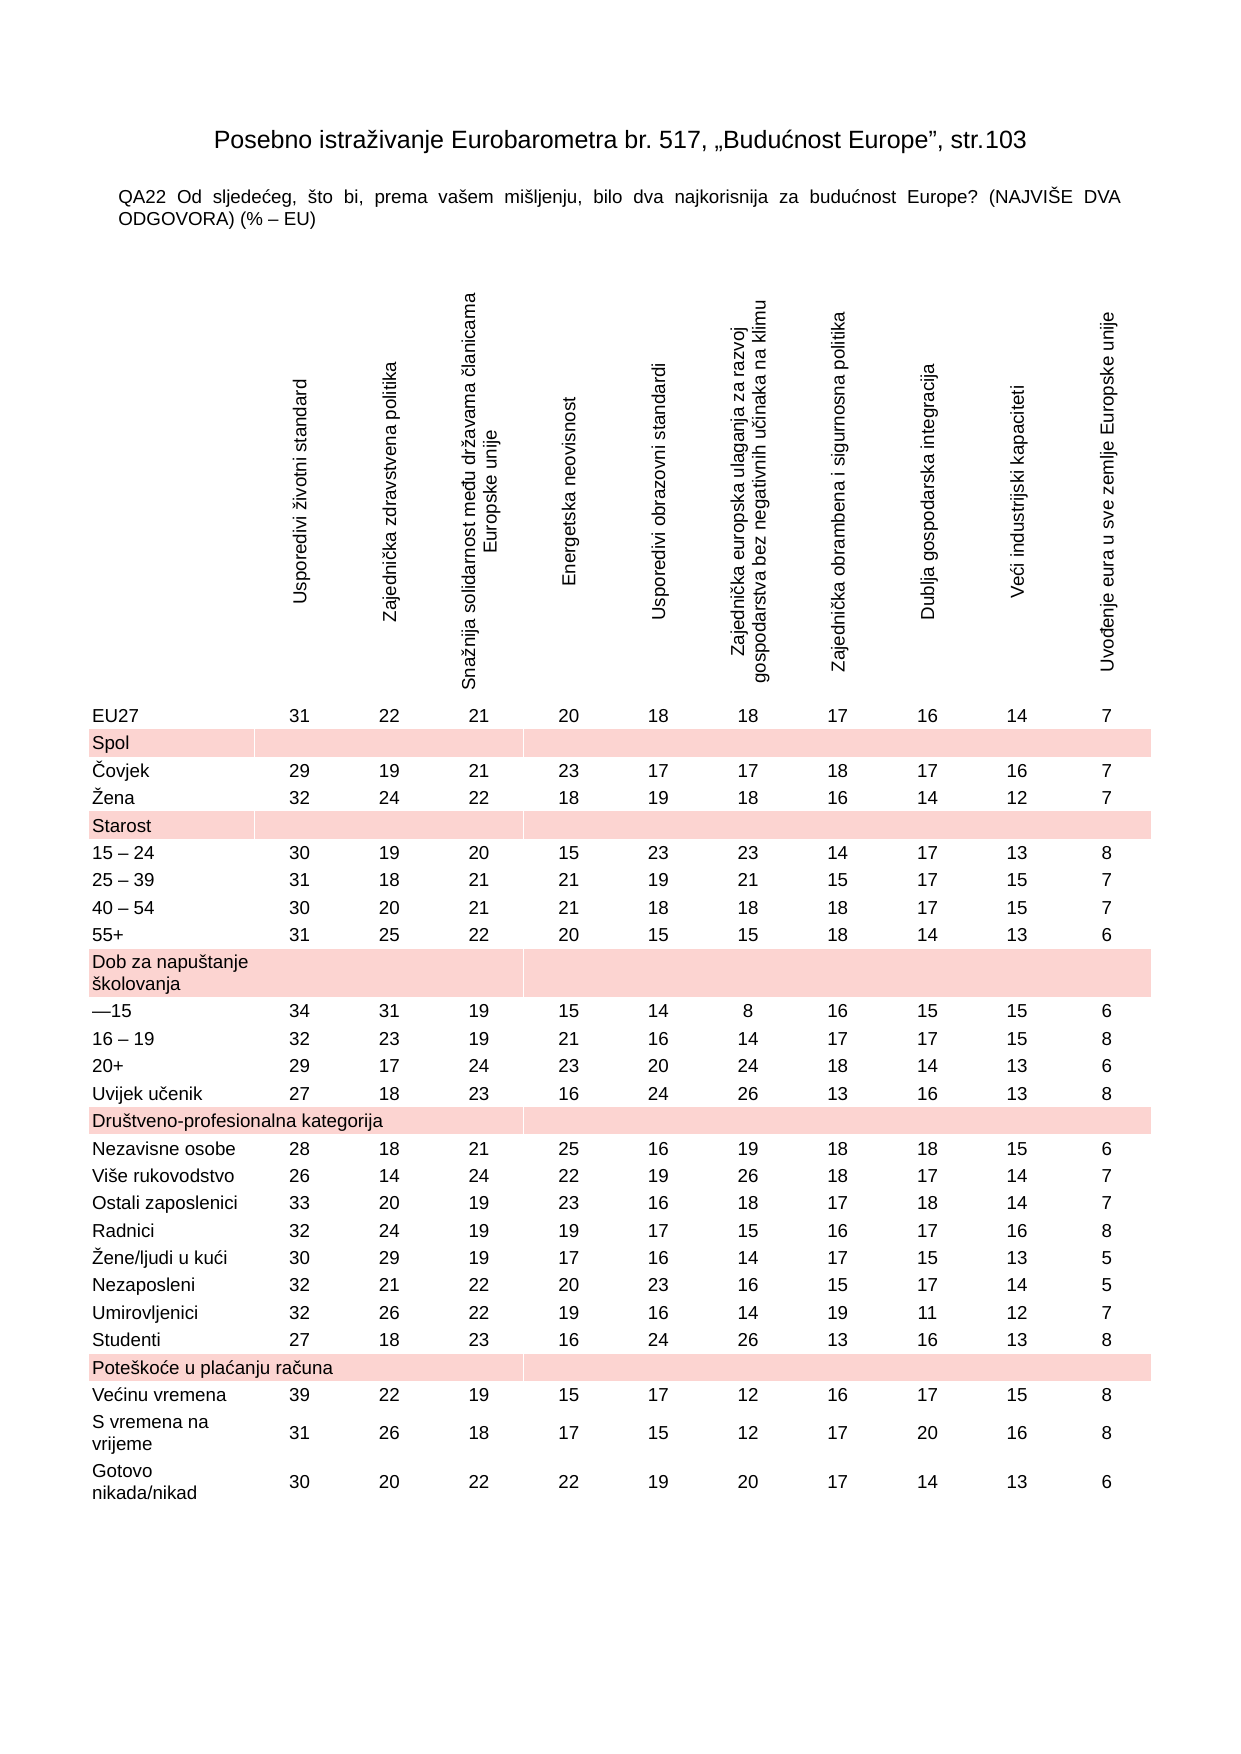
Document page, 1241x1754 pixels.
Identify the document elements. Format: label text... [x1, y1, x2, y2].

table_cell 19 [613, 784, 703, 811]
table_cell 34 [255, 998, 344, 1025]
table_cell 19 [434, 1244, 523, 1271]
table_cell 24 [434, 1162, 523, 1189]
table_header Zajednička europska ulaganja za razvoj gospodarstva bez negativnih učinaka na klimu [703, 282, 793, 702]
table_cell 32 [255, 784, 344, 811]
table_cell 32 [255, 1299, 344, 1326]
table_cell [793, 811, 882, 839]
table_cell 7 [1062, 1162, 1151, 1189]
table_cell 15 [793, 866, 882, 894]
table_cell 15 [613, 1408, 703, 1457]
table_cell 23 [434, 1080, 523, 1107]
table_cell 17 [793, 1457, 882, 1506]
table_cell [344, 949, 434, 997]
table_cell 20 [344, 1457, 434, 1506]
table_cell 20 [524, 921, 613, 948]
table_cell 26 [344, 1408, 434, 1457]
table_cell 16 [613, 1025, 703, 1052]
table_cell Nezavisne osobe [89, 1134, 254, 1162]
table_cell 16 [613, 1189, 703, 1217]
table_cell 18 [793, 1162, 882, 1189]
table_cell 22 [434, 1299, 523, 1326]
table_cell 16 [882, 702, 972, 729]
table_cell 25 – 39 [89, 866, 254, 894]
table_cell 30 [255, 839, 344, 866]
table_cell 24 [344, 1217, 434, 1244]
table_cell 17 [882, 1271, 972, 1299]
table_cell 15 [524, 839, 613, 866]
table_cell 26 [703, 1080, 793, 1107]
table_cell [613, 1107, 703, 1134]
table_cell [255, 811, 344, 839]
table_cell 24 [344, 784, 434, 811]
table_cell Radnici [89, 1217, 254, 1244]
table_cell Dob za napuštanje školovanja [89, 949, 344, 997]
table_cell 14 [972, 1162, 1062, 1189]
table_cell [1062, 949, 1151, 997]
table_cell 17 [793, 1244, 882, 1271]
table_cell 21 [434, 1134, 523, 1162]
table_cell 24 [434, 1052, 523, 1079]
table_header Usporedivi životni standard [255, 282, 344, 702]
table_cell 8 [1062, 1408, 1151, 1457]
table_cell 26 [255, 1162, 344, 1189]
table_cell 17 [882, 1025, 972, 1052]
table_cell 16 [882, 1080, 972, 1107]
table_cell 16 [972, 1217, 1062, 1244]
table_cell 19 [613, 1162, 703, 1189]
table_cell 23 [613, 1271, 703, 1299]
table_cell 8 [1062, 1025, 1151, 1052]
table_cell [255, 729, 344, 757]
table_cell 15 [882, 998, 972, 1025]
table_cell 29 [255, 1052, 344, 1079]
table_cell 31 [344, 998, 434, 1025]
table_cell 6 [1062, 921, 1151, 948]
table_cell 21 [524, 1025, 613, 1052]
table_cell 16 [793, 998, 882, 1025]
table_cell Starost [89, 811, 254, 839]
table_cell Ostali zaposlenici [89, 1189, 254, 1217]
table_cell 5 [1062, 1271, 1151, 1299]
table_cell 33 [255, 1189, 344, 1217]
table_cell Spol [89, 729, 254, 757]
table_cell 17 [793, 1025, 882, 1052]
table_cell 17 [882, 1162, 972, 1189]
table_cell 7 [1062, 1189, 1151, 1217]
table_cell 30 [255, 1457, 344, 1506]
table_cell 16 [793, 1381, 882, 1408]
table_cell [703, 949, 793, 997]
table_cell 55+ [89, 921, 254, 948]
table_cell 24 [703, 1052, 793, 1079]
table_cell 13 [793, 1326, 882, 1353]
table_cell 20 [344, 894, 434, 921]
table_cell [972, 729, 1062, 757]
table_cell 18 [524, 784, 613, 811]
table_cell 18 [703, 702, 793, 729]
table_cell 23 [524, 1189, 613, 1217]
table_cell [434, 811, 523, 839]
table_cell [1062, 729, 1151, 757]
table_cell 13 [972, 1457, 1062, 1506]
table_header Snažnija solidarnost među državama članicama Europske unije [434, 282, 523, 702]
table_cell 15 [793, 1271, 882, 1299]
table_cell 31 [255, 1408, 344, 1457]
table_cell 30 [255, 1244, 344, 1271]
table_cell 17 [344, 1052, 434, 1079]
table_cell 17 [882, 757, 972, 784]
table_cell 20 [524, 702, 613, 729]
table_cell 23 [344, 1025, 434, 1052]
table_cell 16 [524, 1080, 613, 1107]
table_cell 29 [344, 1244, 434, 1271]
table_cell 18 [882, 1134, 972, 1162]
table_header Energetska neovisnost [524, 282, 613, 702]
table_cell 17 [882, 894, 972, 921]
table_cell 22 [434, 784, 523, 811]
table_cell 25 [524, 1134, 613, 1162]
table_cell [793, 729, 882, 757]
table_cell [434, 1107, 523, 1134]
table_cell [703, 729, 793, 757]
table_cell 18 [793, 757, 882, 784]
table_cell 22 [434, 1271, 523, 1299]
table_cell 26 [344, 1299, 434, 1326]
table_cell 18 [613, 894, 703, 921]
table_cell 20 [344, 1189, 434, 1217]
table_cell [434, 1354, 523, 1381]
table_cell [524, 729, 613, 757]
table_cell 21 [703, 866, 793, 894]
table_cell 14 [972, 702, 1062, 729]
table_cell 16 [613, 1244, 703, 1271]
table_cell [882, 949, 972, 997]
table_cell 17 [882, 1381, 972, 1408]
table_cell 16 [972, 1408, 1062, 1457]
table_cell 15 [524, 1381, 613, 1408]
table_cell 14 [882, 921, 972, 948]
table_cell [1062, 1354, 1151, 1381]
table_cell 18 [344, 1080, 434, 1107]
table_cell [882, 1354, 972, 1381]
table_cell 15 [703, 1217, 793, 1244]
table_cell [882, 729, 972, 757]
table_cell 16 [613, 1134, 703, 1162]
table_cell [524, 949, 613, 997]
table_cell 15 [972, 894, 1062, 921]
table_cell Žena [89, 784, 254, 811]
table_cell 39 [255, 1381, 344, 1408]
table_cell 14 [793, 839, 882, 866]
table_header Uvođenje eura u sve zemlje Europske unije [1062, 282, 1151, 702]
table_cell Više rukovodstvo [89, 1162, 254, 1189]
table_cell [613, 949, 703, 997]
table_cell [972, 1354, 1062, 1381]
table_cell 19 [793, 1299, 882, 1326]
table_cell 22 [434, 921, 523, 948]
table_cell 18 [793, 894, 882, 921]
table_cell 18 [344, 1326, 434, 1353]
table_cell 18 [703, 784, 793, 811]
table_cell 16 [524, 1326, 613, 1353]
table_cell 30 [255, 894, 344, 921]
table_cell 17 [524, 1408, 613, 1457]
table_cell 16 [882, 1326, 972, 1353]
table_cell 32 [255, 1025, 344, 1052]
table_cell 17 [703, 757, 793, 784]
table_cell 15 [613, 921, 703, 948]
table_cell 17 [882, 839, 972, 866]
table_cell 31 [255, 866, 344, 894]
table_cell Uvijek učenik [89, 1080, 254, 1107]
table_cell 18 [793, 1134, 882, 1162]
table_cell 15 [524, 998, 613, 1025]
table_cell 19 [344, 757, 434, 784]
table_cell 32 [255, 1217, 344, 1244]
table_cell 13 [972, 839, 1062, 866]
table_cell 24 [613, 1080, 703, 1107]
table_cell 14 [703, 1244, 793, 1271]
table_cell 17 [793, 702, 882, 729]
table_cell 21 [434, 866, 523, 894]
table_cell 17 [613, 1381, 703, 1408]
table_cell Čovjek [89, 757, 254, 784]
table_cell 31 [255, 921, 344, 948]
table_cell 15 [972, 1025, 1062, 1052]
table_cell Nezaposleni [89, 1271, 254, 1299]
table_cell 13 [972, 921, 1062, 948]
table_cell 16 – 19 [89, 1025, 254, 1052]
table_cell 17 [613, 757, 703, 784]
table_cell 21 [434, 702, 523, 729]
table_cell [344, 1354, 434, 1381]
table_cell 40 – 54 [89, 894, 254, 921]
table_cell 8 [1062, 1326, 1151, 1353]
table_cell [703, 1107, 793, 1134]
table_cell 19 [613, 1457, 703, 1506]
table_cell 17 [524, 1244, 613, 1271]
table_cell [972, 1107, 1062, 1134]
table_cell 22 [344, 702, 434, 729]
table_cell 16 [972, 757, 1062, 784]
table_cell [793, 1354, 882, 1381]
table_cell [703, 1354, 793, 1381]
table_cell 14 [882, 784, 972, 811]
table_cell [613, 811, 703, 839]
table_cell 19 [434, 1217, 523, 1244]
table_cell 15 [703, 921, 793, 948]
table_cell 29 [255, 757, 344, 784]
table_cell 19 [613, 866, 703, 894]
table_cell [793, 1107, 882, 1134]
table_cell [524, 1354, 613, 1381]
table_cell 15 [972, 998, 1062, 1025]
table_cell 12 [703, 1381, 793, 1408]
table_cell 20 [613, 1052, 703, 1079]
table_cell 20+ [89, 1052, 254, 1079]
table_cell 22 [524, 1457, 613, 1506]
table_cell 26 [703, 1162, 793, 1189]
table_cell 6 [1062, 1052, 1151, 1079]
table_cell Poteškoće u plaćanju računa [89, 1354, 344, 1381]
table_cell 18 [882, 1189, 972, 1217]
table_cell Studenti [89, 1326, 254, 1353]
table_cell 13 [793, 1080, 882, 1107]
table_cell 22 [344, 1381, 434, 1408]
table_cell 7 [1062, 757, 1151, 784]
table_cell 8 [1062, 1381, 1151, 1408]
table_cell 11 [882, 1299, 972, 1326]
table_cell 7 [1062, 894, 1151, 921]
table_cell 20 [524, 1271, 613, 1299]
table_cell 26 [703, 1326, 793, 1353]
table_cell Većinu vremena [89, 1381, 254, 1408]
table_cell 12 [972, 1299, 1062, 1326]
table_cell 14 [972, 1271, 1062, 1299]
table_cell 18 [344, 866, 434, 894]
table_cell 27 [255, 1080, 344, 1107]
table_cell 15 [882, 1244, 972, 1271]
table_cell 15 [972, 866, 1062, 894]
table_cell 13 [972, 1080, 1062, 1107]
table_cell 8 [1062, 1080, 1151, 1107]
table_cell 17 [882, 866, 972, 894]
table_cell Društveno-profesionalna kategorija [89, 1107, 434, 1134]
table_cell 17 [882, 1217, 972, 1244]
table_cell 18 [613, 702, 703, 729]
table_cell 6 [1062, 1134, 1151, 1162]
table_cell 16 [793, 1217, 882, 1244]
table_cell 15 – 24 [89, 839, 254, 866]
table_cell 8 [1062, 839, 1151, 866]
table_cell [344, 729, 434, 757]
table_cell [613, 729, 703, 757]
table_cell 22 [524, 1162, 613, 1189]
table_cell 14 [882, 1457, 972, 1506]
table_cell 19 [434, 1025, 523, 1052]
table_cell 7 [1062, 702, 1151, 729]
table_cell 19 [703, 1134, 793, 1162]
table_cell 14 [703, 1299, 793, 1326]
table_cell 19 [434, 1381, 523, 1408]
table_cell 14 [703, 1025, 793, 1052]
table_cell 13 [972, 1052, 1062, 1079]
table_cell [434, 949, 523, 997]
table_cell 5 [1062, 1244, 1151, 1271]
table_cell 23 [434, 1326, 523, 1353]
table_cell 20 [434, 839, 523, 866]
table_cell [524, 811, 613, 839]
table_cell 17 [613, 1217, 703, 1244]
table_cell 24 [613, 1326, 703, 1353]
table_cell 6 [1062, 1457, 1151, 1506]
table_cell 8 [703, 998, 793, 1025]
table_cell 23 [524, 1052, 613, 1079]
table_cell 27 [255, 1326, 344, 1353]
table_cell 18 [793, 921, 882, 948]
table_cell 14 [972, 1189, 1062, 1217]
table_cell 18 [344, 1134, 434, 1162]
table_cell [793, 949, 882, 997]
table_cell [882, 1107, 972, 1134]
table_cell 21 [344, 1271, 434, 1299]
table_cell 18 [434, 1408, 523, 1457]
table_cell 6 [1062, 998, 1151, 1025]
table_cell 19 [434, 1189, 523, 1217]
table_cell 16 [703, 1271, 793, 1299]
table_cell [972, 949, 1062, 997]
table_cell 19 [524, 1299, 613, 1326]
table_cell 8 [1062, 1217, 1151, 1244]
table_cell 31 [255, 702, 344, 729]
table_cell 22 [434, 1457, 523, 1506]
table_cell 14 [882, 1052, 972, 1079]
table_cell 7 [1062, 1299, 1151, 1326]
table_cell 23 [703, 839, 793, 866]
table_cell 15 [972, 1134, 1062, 1162]
table_cell [703, 811, 793, 839]
table_cell 16 [613, 1299, 703, 1326]
table_cell 23 [524, 757, 613, 784]
table_cell 14 [613, 998, 703, 1025]
table_header Usporedivi obrazovni standardi [613, 282, 703, 702]
table_cell [972, 811, 1062, 839]
table_cell [434, 729, 523, 757]
table_cell 19 [434, 998, 523, 1025]
table_cell S vremena na vrijeme [89, 1408, 254, 1457]
table_header Zajednička obrambena i sigurnosna politika [793, 282, 882, 702]
table_cell 18 [703, 894, 793, 921]
table_cell 12 [972, 784, 1062, 811]
table_cell 19 [344, 839, 434, 866]
table_cell [344, 811, 434, 839]
table_cell 32 [255, 1271, 344, 1299]
table_cell 18 [793, 1052, 882, 1079]
table_header Veći industrijski kapaciteti [972, 282, 1062, 702]
table_cell 7 [1062, 866, 1151, 894]
table_cell 25 [344, 921, 434, 948]
table_cell 21 [434, 894, 523, 921]
table_cell [1062, 1107, 1151, 1134]
table_cell 16 [793, 784, 882, 811]
table_cell 17 [793, 1189, 882, 1217]
table_header Dublja gospodarska integracija [882, 282, 972, 702]
table_cell [882, 811, 972, 839]
table_cell 14 [344, 1162, 434, 1189]
table_cell 13 [972, 1326, 1062, 1353]
table_cell Gotovo nikada/nikad [89, 1457, 254, 1506]
table_cell 15 [972, 1381, 1062, 1408]
table_cell 17 [793, 1408, 882, 1457]
table_cell 13 [972, 1244, 1062, 1271]
table_cell 21 [434, 757, 523, 784]
table_header Zajednička zdravstvena politika [344, 282, 434, 702]
table_cell [524, 1107, 613, 1134]
table_cell Umirovljenici [89, 1299, 254, 1326]
table_cell 19 [524, 1217, 613, 1244]
table_cell 12 [703, 1408, 793, 1457]
table_cell —15 [89, 998, 254, 1025]
text QA22 Od sljedećeg, što bi, prema vašem mišljenju, bilo dva najkorisnija za budućnost Europe? (NAJVIŠE DVA ODGOVORA) (% – EU) [118, 186, 1122, 229]
table_cell 18 [703, 1189, 793, 1217]
table_cell 21 [524, 894, 613, 921]
table_cell 28 [255, 1134, 344, 1162]
table_cell 20 [882, 1408, 972, 1457]
table_cell 21 [524, 866, 613, 894]
table_cell EU27 [89, 702, 254, 729]
table_cell 7 [1062, 784, 1151, 811]
table_cell 23 [613, 839, 703, 866]
table_header [89, 282, 254, 702]
table_cell [613, 1354, 703, 1381]
table_cell [1062, 811, 1151, 839]
table_cell 20 [703, 1457, 793, 1506]
table_cell Žene/ljudi u kući [89, 1244, 254, 1271]
